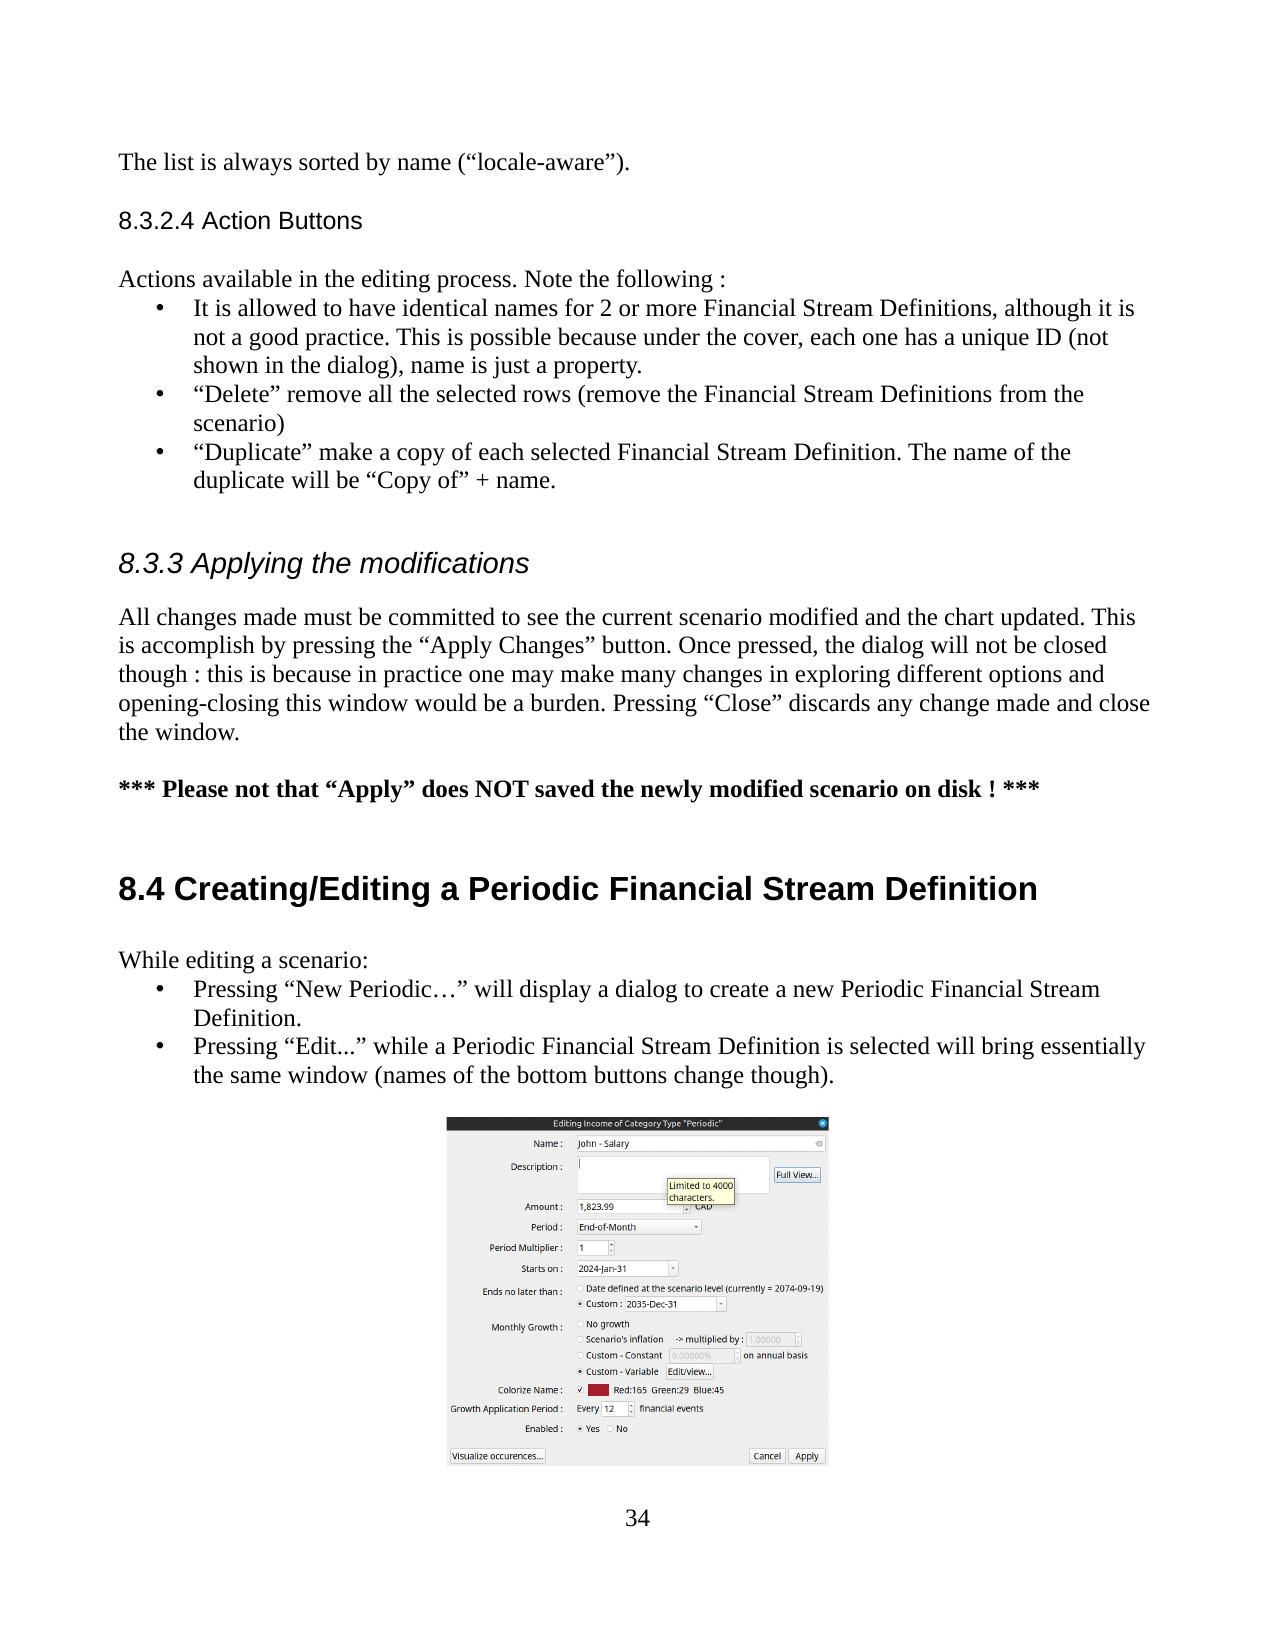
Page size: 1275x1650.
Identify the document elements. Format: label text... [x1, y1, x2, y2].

text All changes made must be committed to see the current scenario modified and the chart updated. This is accomplish by pressing the “Apply Changes” button. Once pressed, the dialog will not be closed though : this is because in practice one may make many changes in exploring different options and opening-closing this window would be a burden. Pressing “Close” discards any change made and close the window. [118, 602, 1157, 745]
list “Duplicate” make a copy of each selected Financial Stream Definition. The name of the duplicate will be “Copy of” + name. [156, 437, 1157, 494]
picture [446, 1117, 829, 1466]
subtitle Creating/Editing a Periodic Financial Stream Definition [118, 869, 1157, 908]
text *** Please not that “Apply” does NOT saved the newly modified scenario on disk ! *** [118, 774, 1157, 803]
text The list is always sorted by name (“locale-aware”). [118, 147, 1157, 176]
text Actions available in the editing process. Note the following : [118, 264, 1157, 293]
list “Delete” remove all the selected rows (remove the Financial Stream Definitions from the scenario) [156, 379, 1157, 437]
subtitle Action Buttons [118, 206, 1157, 234]
list Pressing “New Periodic…” will display a dialog to create a new Periodic Financial Stream Definition. [156, 974, 1157, 1031]
list Pressing “Edit...” while a Periodic Financial Stream Definition is selected will bring essentially the same window (names of the bottom buttons change though). [156, 1031, 1157, 1089]
text While editing a scenario: [118, 945, 1157, 974]
subtitle Applying the modifications [118, 546, 1157, 579]
list It is allowed to have identical names for 2 or more Financial Stream Definitions, although it is not a good practice. This is possible because under the cover, each one has a unique ID (not shown in the dialog), name is just a property. [156, 293, 1157, 379]
